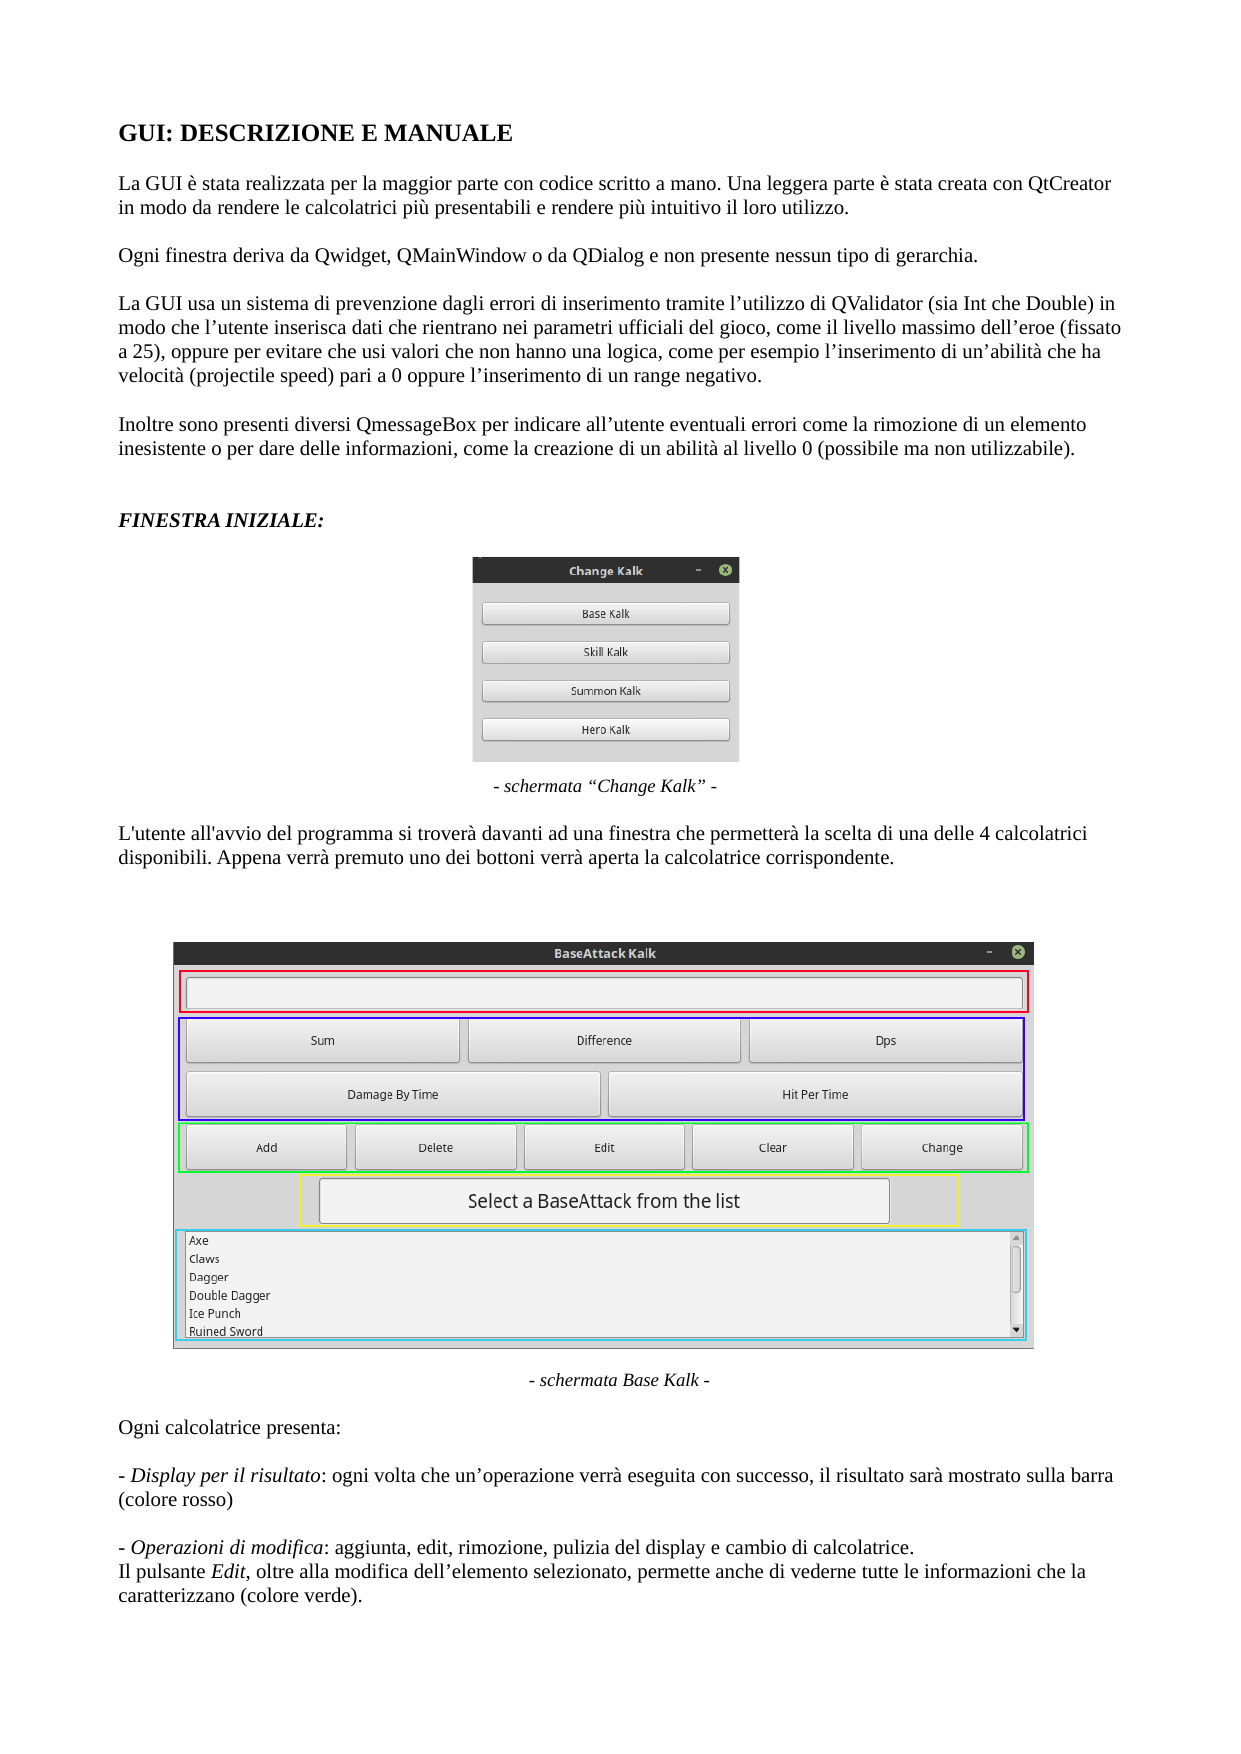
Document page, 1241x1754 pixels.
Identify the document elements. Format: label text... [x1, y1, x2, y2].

text Ogni finestra deriva da Qwidget, QMainWindow o da QDialog e non presente nessun tipo di gerarchia. [118, 243, 1122, 267]
text - Operazioni di modifica: aggiunta, edit, rimozione, pulizia del display e cambio di calcolatrice. Il pulsante Edit, oltre alla modifica dell’elemento selezionato, permette anche di vederne tutte le informazioni che la caratterizzano (colore verde). [118, 1535, 1122, 1607]
text FINESTRA INIZIALE: [118, 508, 1122, 532]
text La GUI è stata realizzata per la maggior parte con codice scritto a mano. Una leggera parte è stata creata con QtCreator in modo da rendere le calcolatrici più presentabili e rendere più intuitivo il loro utilizzo. [118, 171, 1122, 219]
text - schermata “Change Kalk” - [118, 772, 1122, 797]
text Inoltre sono presenti diversi QmessageBox per indicare all’utente eventuali errori come la rimozione di un elemento inesistente o per dare delle informazioni, come la creazione di un abilità al livello 0 (possibile ma non utilizzabile). [118, 412, 1122, 460]
text GUI: DESCRIZIONE E MANUALE [118, 118, 1122, 147]
text La GUI usa un sistema di prevenzione dagli errori di inserimento tramite l’utilizzo di QValidator (sia Int che Double) in modo che l’utente inserisca dati che rientrano nei parametri ufficiali del gioco, come il livello massimo dell’eroe (fissato a 25), oppure per evitare che usi valori che non hanno una logica, come per esempio l’inserimento di un’abilità che ha velocità (projectile speed) pari a 0 oppure l’inserimento di un range negativo. [118, 291, 1122, 387]
picture [173, 942, 1034, 1349]
text L'utente all'avvio del programma si troverà davanti ad una finestra che permetterà la scelta di una delle 4 calcolatrici disponibili. Appena verrà premuto uno dei bottoni verrà aperta la calcolatrice corrispondente. [118, 821, 1122, 869]
text Ogni calcolatrice presenta: [118, 1415, 1122, 1439]
text - Display per il risultato: ogni volta che un’operazione verrà eseguita con successo, il risultato sarà mostrato sulla barra (colore rosso) [118, 1463, 1122, 1511]
text - schermata Base Kalk - [118, 1369, 1122, 1391]
picture [472, 557, 740, 762]
